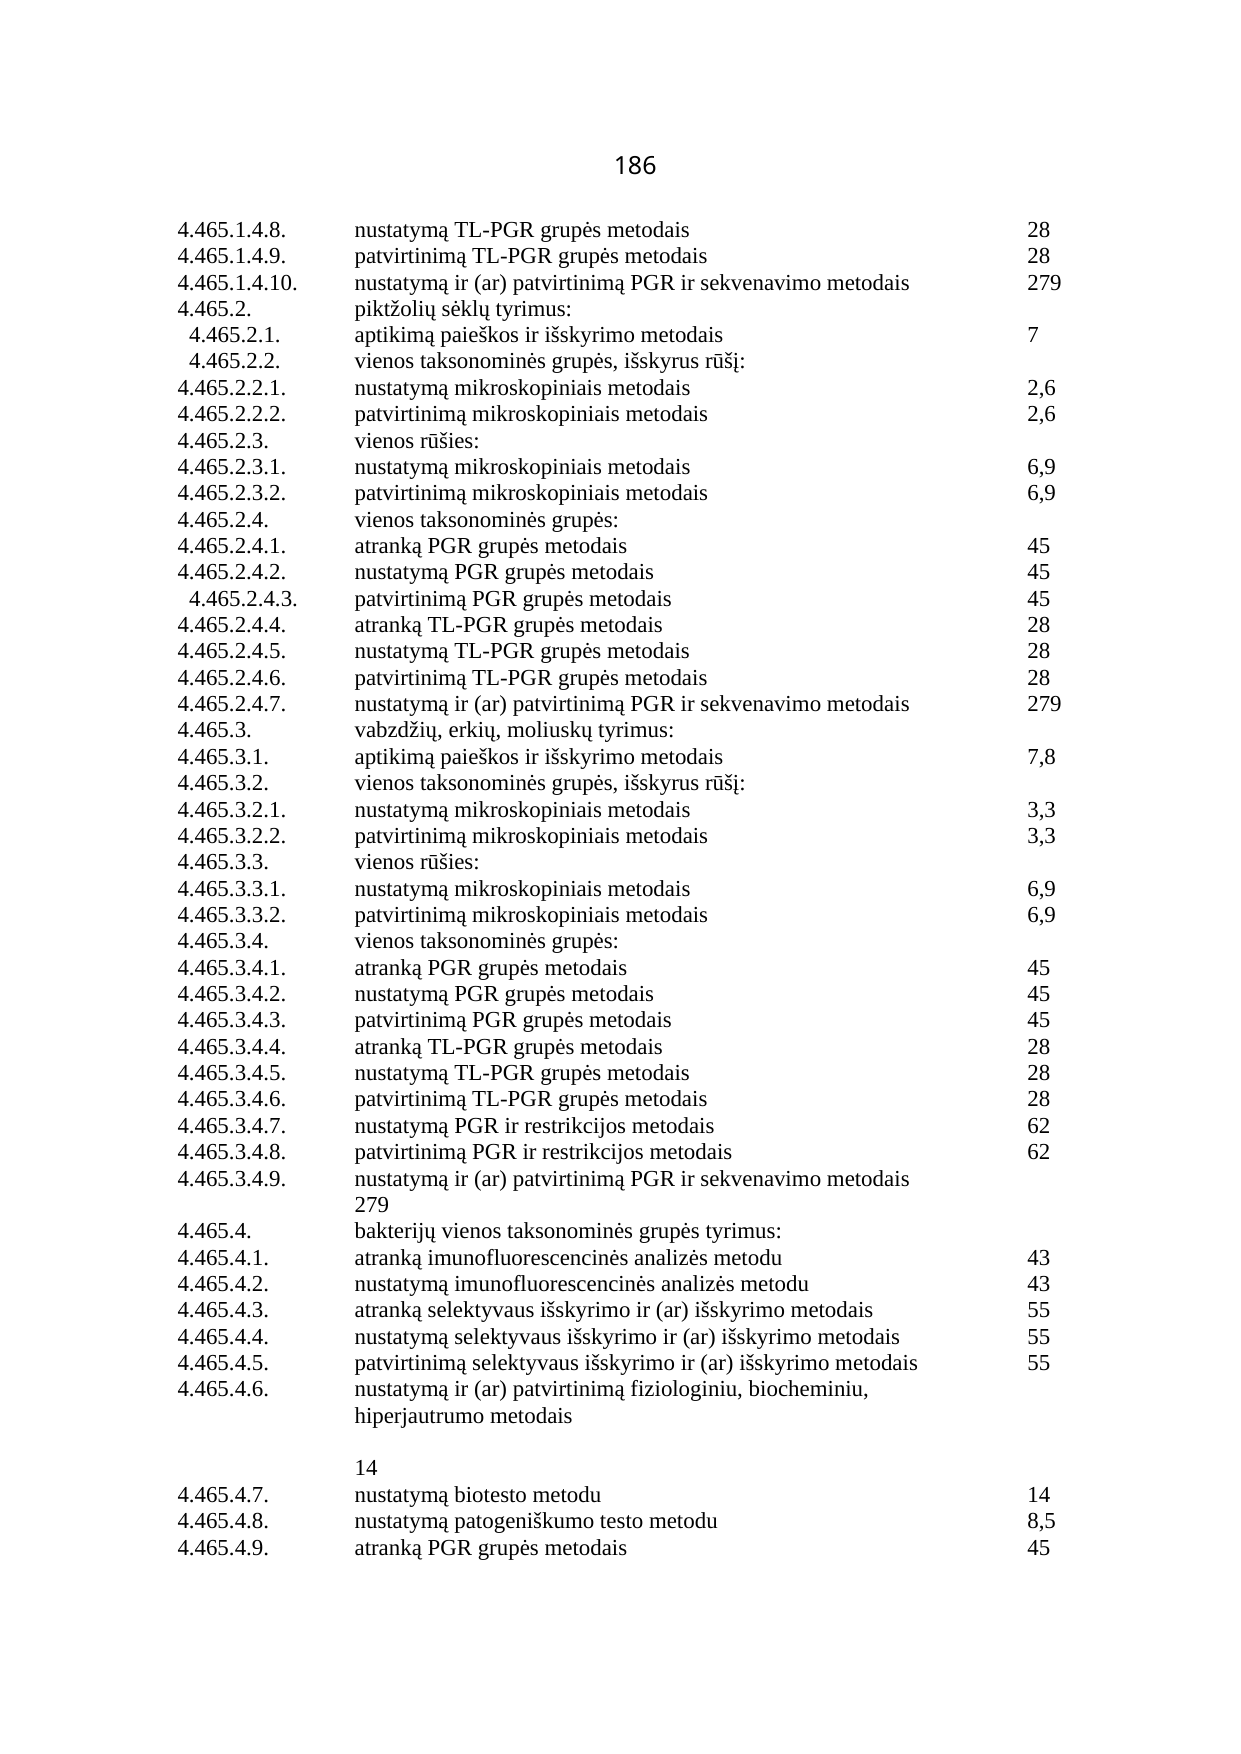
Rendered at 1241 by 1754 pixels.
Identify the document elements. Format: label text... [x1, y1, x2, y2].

text 4.465.3.4.9. nustatymą ir (ar) patvirtinimą PGR ir sekvenavimo metodais 279 [177, 1164, 945, 1217]
text 4.465.1.4.9. patvirtinimą TL-PGR grupės metodais 28 [177, 242, 1092, 268]
text 4.465.4.6. nustatymą ir (ar) patvirtinimą fiziologiniu, biocheminiu, hiperjautrumo metodais 14 [177, 1375, 871, 1481]
text 4.465.3.4.1. atranką PGR grupės metodais 45 [177, 954, 1092, 980]
text 4.465.2.4.4. atranką TL-PGR grupės metodais 28 [177, 611, 1092, 637]
text 4.465.2.4.2. nustatymą PGR grupės metodais 45 [177, 558, 1092, 585]
text 4.465.3.4.7. nustatymą PGR ir restrikcijos metodais 62 [177, 1112, 1092, 1138]
text 4.465.2.3.2. patvirtinimą mikroskopiniais metodais 6,9 [177, 479, 1092, 506]
text 4.465.2.2. vienos taksonominės grupės, išskyrus rūšį: [189, 348, 1092, 374]
text 4.465.3.3.2. patvirtinimą mikroskopiniais metodais 6,9 [177, 901, 1092, 927]
text 4.465.2.4.6. patvirtinimą TL-PGR grupės metodais 28 [177, 664, 1092, 690]
text 4.465.4.5. patvirtinimą selektyvaus išskyrimo ir (ar) išskyrimo metodais 55 [177, 1349, 1092, 1375]
text 4.465.2.3.1. nustatymą mikroskopiniais metodais 6,9 [177, 453, 1092, 479]
text 4.465.3.4.8. patvirtinimą PGR ir restrikcijos metodais 62 [177, 1138, 1092, 1164]
text 4.465.3.4.4. atranką TL-PGR grupės metodais 28 [177, 1033, 1092, 1059]
text 4.465.2.4.7. nustatymą ir (ar) patvirtinimą PGR ir sekvenavimo metodais 279 [177, 690, 1092, 717]
text 4.465.4.1. atranką imunofluorescencinės analizės metodu 43 [177, 1244, 1092, 1270]
text 4.465.3.4.3. patvirtinimą PGR grupės metodais 45 [177, 1006, 1092, 1033]
text 4.465.3.2.1. nustatymą mikroskopiniais metodais 3,3 [177, 796, 1092, 822]
text 4.465.2.3. vienos rūšies: [177, 427, 1092, 453]
text 4.465.4.8. nustatymą patogeniškumo testo metodu 8,5 [177, 1507, 1092, 1533]
text 4.465.2.4.1. atranką PGR grupės metodais 45 [177, 532, 1092, 558]
text 4.465.2.4. vienos taksonominės grupės: [177, 506, 1092, 532]
text 4.465.3.4.5. nustatymą TL-PGR grupės metodais 28 [177, 1059, 1092, 1086]
text 4.465.3. vabzdžių, erkių, moliuskų tyrimus: [177, 717, 1092, 743]
text 4.465.2. piktžolių sėklų tyrimus: [177, 295, 1092, 321]
text 4.465.2.1. aptikimą paieškos ir išskyrimo metodais 7 [189, 321, 1092, 348]
text 4.465.2.4.5. nustatymą TL-PGR grupės metodais 28 [177, 637, 1092, 664]
text 4.465.4.3. atranką selektyvaus išskyrimo ir (ar) išskyrimo metodais 55 [177, 1296, 1092, 1323]
text 4.465.2.2.1. nustatymą mikroskopiniais metodais 2,6 [177, 374, 1092, 400]
text 4.465.3.3.1. nustatymą mikroskopiniais metodais 6,9 [177, 875, 1092, 901]
text 4.465.1.4.8. nustatymą TL-PGR grupės metodais 28 [177, 216, 1092, 242]
text 4.465.4.9. atranką PGR grupės metodais 45 [177, 1533, 1092, 1560]
text 4.465.3.2.2. patvirtinimą mikroskopiniais metodais 3,3 [177, 822, 1092, 848]
text 4.465.3.3. vienos rūšies: [177, 848, 1092, 875]
text 4.465.3.4. vienos taksonominės grupės: [177, 927, 1092, 954]
text 4.465.4.7. nustatymą biotesto metodu 14 [177, 1481, 1092, 1507]
text 4.465.1.4.10. nustatymą ir (ar) patvirtinimą PGR ir sekvenavimo metodais 279 [177, 268, 1092, 295]
text 4.465.2.2.2. patvirtinimą mikroskopiniais metodais 2,6 [177, 400, 1092, 427]
text 4.465.4. bakterijų vienos taksonominės grupės tyrimus: [177, 1217, 1092, 1244]
text 4.465.3.1. aptikimą paieškos ir išskyrimo metodais 7,8 [177, 743, 1092, 769]
text 4.465.2.4.3. patvirtinimą PGR grupės metodais 45 [189, 585, 1092, 611]
text 4.465.4.4. nustatymą selektyvaus išskyrimo ir (ar) išskyrimo metodais 55 [177, 1323, 1092, 1349]
text 4.465.4.2. nustatymą imunofluorescencinės analizės metodu 43 [177, 1270, 1092, 1296]
text 4.465.3.2. vienos taksonominės grupės, išskyrus rūšį: [177, 769, 1092, 796]
text 4.465.3.4.6. patvirtinimą TL-PGR grupės metodais 28 [177, 1086, 1092, 1112]
text 4.465.3.4.2. nustatymą PGR grupės metodais 45 [177, 980, 1092, 1006]
